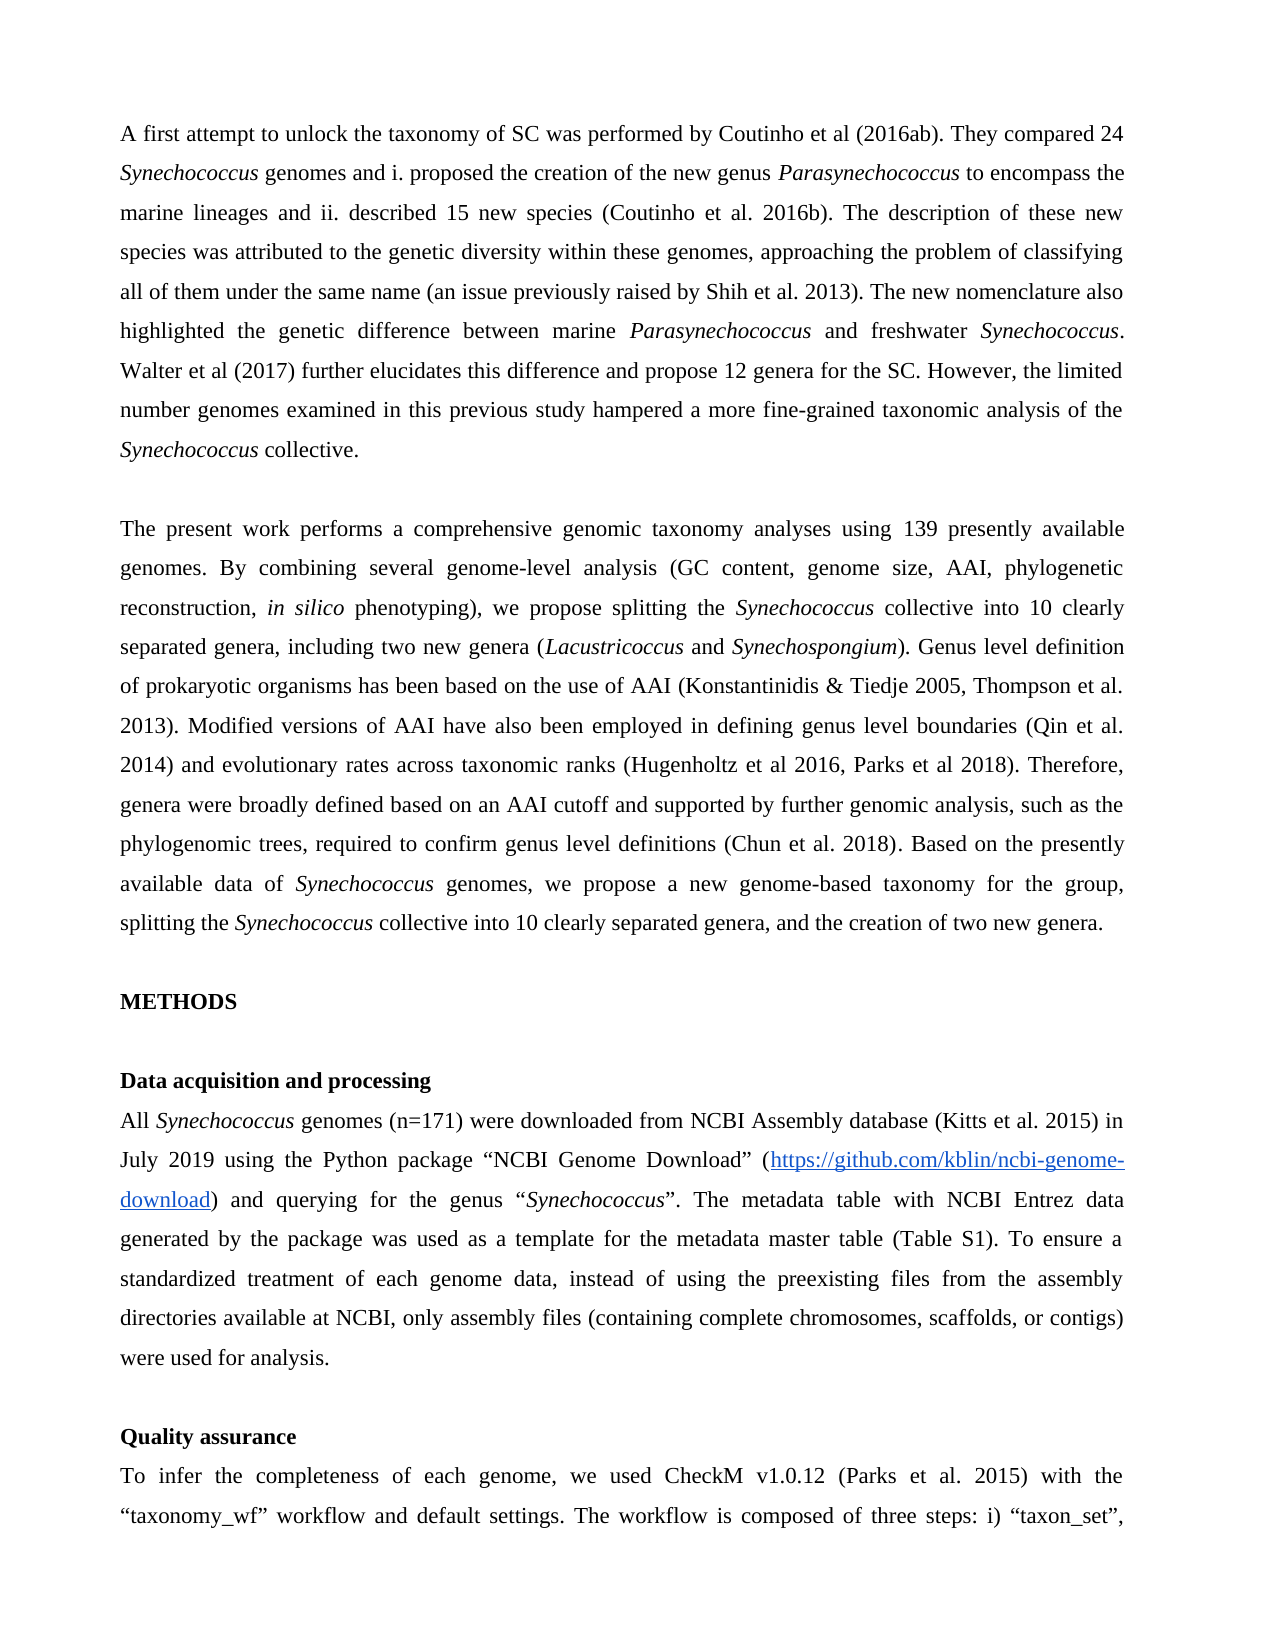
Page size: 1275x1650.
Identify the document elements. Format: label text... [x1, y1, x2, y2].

text METHODS [120, 988, 1125, 1015]
text The present work performs a comprehensive genomic taxonomy analyses using 139 presently available genomes. By combining several genome-level analysis (GC content, genome size, AAI, phylogenetic reconstruction, in silico phenotyping), we propose splitting the Synechococcus collective into 10 clearly separated genera, including two new genera (Lacustricoccus and Synechospongium). Genus level definition of prokaryotic organisms has been based on the use of AAI (Konstantinidis & Tiedje 2005, Thompson et al. 2013). Modified versions of AAI have also been employed in defining genus level boundaries (Qin et al. 2014) and evolutionary rates across taxonomic ranks (Hugenholtz et al 2016, Parks et al 2018). Therefore, genera were broadly defined based on an AAI cutoff and supported by further genomic analysis, such as the phylogenomic trees, required to confirm genus level definitions (Chun et al. 2018). Based on the presently available data of Synechococcus genomes, we propose a new genome-based taxonomy for the group, splitting the Synechococcus collective into 10 clearly separated genera, and the creation of two new genera. [120, 515, 1125, 936]
text All Synechococcus genomes (n=171) were downloaded from NCBI Assembly database (Kitts et al. 2015) in July 2019 using the Python package “NCBI Genome Download” (https://github.com/kblin/ncbi-genome-download) and querying for the genus “Synechococcus”. The metadata table with NCBI Entrez data generated by the package was used as a template for the metadata master table (Table S1). To ensure a standardized treatment of each genome data, instead of using the preexisting files from the assembly directories available at NCBI, only assembly files (containing complete chromosomes, scaffolds, or contigs) were used for analysis. [120, 1107, 1125, 1370]
text To infer the completeness of each genome, we used CheckM v1.0.12 (Parks et al. 2015) with the “taxonomy_wf” workflow and default settings. The workflow is composed of three steps: i) “taxon_set”, [120, 1462, 1125, 1528]
text A first attempt to unlock the taxonomy of SC was performed by Coutinho et al (2016ab). They compared 24 Synechococcus genomes and i. proposed the creation of the new genus Parasynechococcus to encompass the marine lineages and ii. described 15 new species (Coutinho et al. 2016b). The description of these new species was attributed to the genetic diversity within these genomes, approaching the problem of classifying all of them under the same name (an issue previously raised by Shih et al. 2013). The new nomenclature also highlighted the genetic difference between marine Parasynechococcus and freshwater Synechococcus. Walter et al (2017) further elucidates this difference and propose 12 genera for the SC. However, the limited number genomes examined in this previous study hampered a more fine-grained taxonomic analysis of the Synechococcus collective. [120, 120, 1125, 462]
text Data acquisition and processing [120, 1067, 1125, 1094]
text Quality assurance [120, 1423, 1125, 1449]
